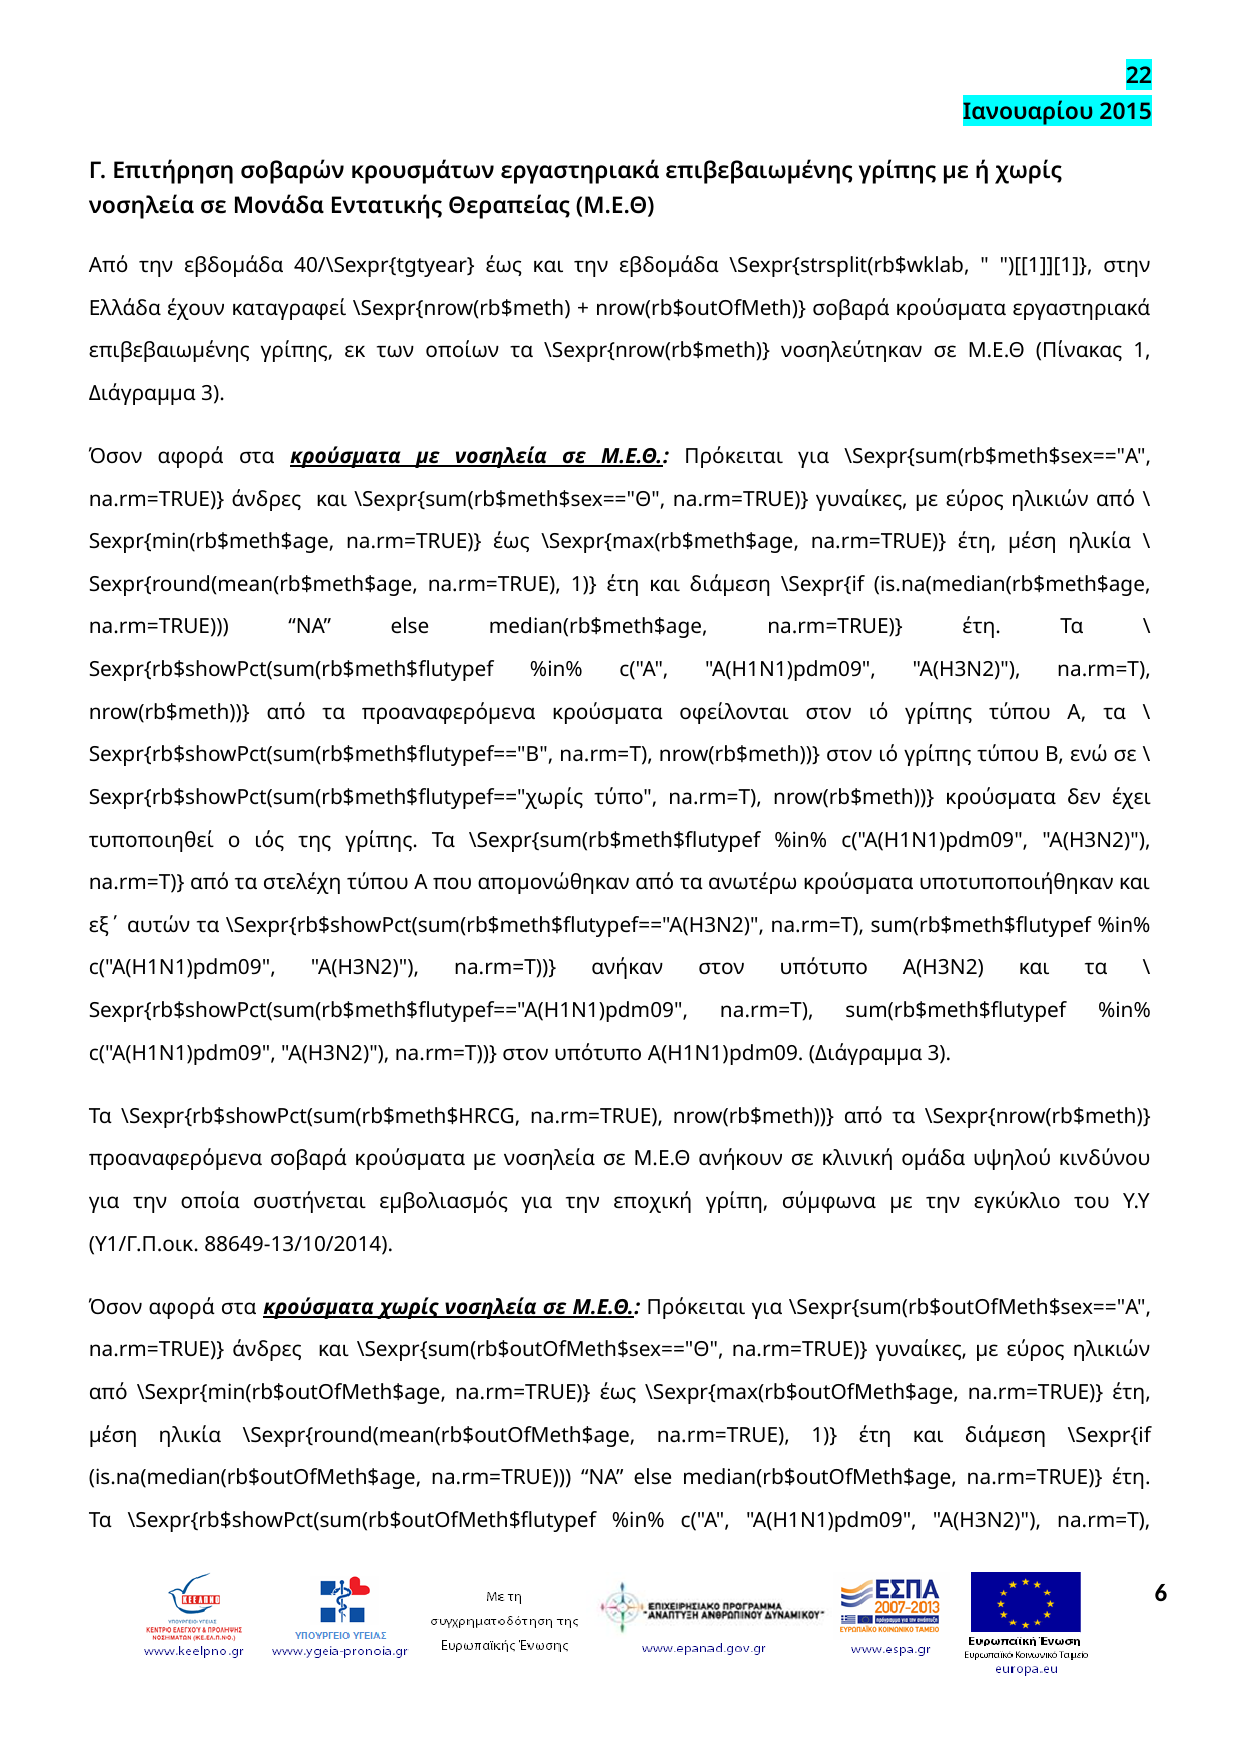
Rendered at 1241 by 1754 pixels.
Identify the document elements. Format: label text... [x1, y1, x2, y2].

picture [137, 1564, 1103, 1681]
text Όσον αφορά στα κρούσματα με νοσηλεία σε Μ.Ε.Θ.: Πρόκειται για \Sexpr{sum(rb$meth$sex=="Α", na.rm=TRUE)} άνδρες και \Sexpr{sum(rb$meth$sex=="Θ", na.rm=TRUE)} γυναίκες, με εύρος ηλικιών από \Sexpr{min(rb$meth$age, na.rm=TRUE)} έως \Sexpr{max(rb$meth$age, na.rm=TRUE)} έτη, μέση ηλικία \Sexpr{round(mean(rb$meth$age, na.rm=TRUE), 1)} έτη και διάμεση \Sexpr{if (is.na(median(rb$meth$age, na.rm=TRUE))) “NA” else median(rb$meth$age, na.rm=TRUE)} έτη. Τα \Sexpr{rb$showPct(sum(rb$meth$flutypef %in% c("A", "A(H1N1)pdm09", "A(H3N2)"), na.rm=T), nrow(rb$meth))} από τα προαναφερόμενα κρούσματα οφείλονται στον ιό γρίπης τύπου Α, τα \Sexpr{rb$showPct(sum(rb$meth$flutypef=="B", na.rm=T), nrow(rb$meth))} στον ιό γρίπης τύπου Β, ενώ σε \Sexpr{rb$showPct(sum(rb$meth$flutypef=="χωρίς τύπο", na.rm=T), nrow(rb$meth))} κρούσματα δεν έχει τυποποιηθεί ο ιός της γρίπης. Τα \Sexpr{sum(rb$meth$flutypef %in% c("A(H1N1)pdm09", "A(H3N2)"), na.rm=T)} από τα στελέχη τύπου Α που απομονώθηκαν από τα ανωτέρω κρούσματα υποτυποποιήθηκαν και εξ΄ αυτών τα \Sexpr{rb$showPct(sum(rb$meth$flutypef=="A(H3N2)", na.rm=T), sum(rb$meth$flutypef %in% c("A(H1N1)pdm09", "A(H3N2)"), na.rm=T))} ανήκαν στον υπότυπο Α(Η3Ν2) και τα \Sexpr{rb$showPct(sum(rb$meth$flutypef=="A(H1N1)pdm09", na.rm=T), sum(rb$meth$flutypef %in% c("A(H1N1)pdm09", "A(H3N2)"), na.rm=T))} στον υπότυπο Α(Η1Ν1)pdm09. (Διάγραμμα 3). [88, 441, 1152, 1066]
text Τα \Sexpr{rb$showPct(sum(rb$meth$HRCG, na.rm=TRUE), nrow(rb$meth))} από τα \Sexpr{nrow(rb$meth)} προαναφερόμενα σοβαρά κρούσματα με νοσηλεία σε Μ.Ε.Θ ανήκουν σε κλινική ομάδα υψηλού κινδύνου για την οποία συστήνεται εμβολιασμός για την εποχική γρίπη, σύμφωνα με την εγκύκλιο του Υ.Υ (Υ1/Γ.Π.οικ. 88649-13/10/2014). [88, 1101, 1152, 1257]
subtitle Γ. Επιτήρηση σοβαρών κρουσμάτων εργαστηριακά επιβεβαιωμένης γρίπης με ή χωρίς νοσηλεία σε Μονάδα Εντατικής Θεραπείας (Μ.Ε.Θ) [88, 153, 1152, 221]
text Από την εβδομάδα 40/\Sexpr{tgtyear} έως και την εβδομάδα \Sexpr{strsplit(rb$wklab, " ")[[1]][1]}, στην Ελλάδα έχουν καταγραφεί \Sexpr{nrow(rb$meth) + nrow(rb$outOfMeth)} σοβαρά κρούσματα εργαστηριακά επιβεβαιωμένης γρίπης, εκ των οποίων τα \Sexpr{nrow(rb$meth)} νοσηλεύτηκαν σε Μ.Ε.Θ (Πίνακας 1, Διάγραμμα 3). [88, 250, 1152, 406]
text Όσον αφορά στα κρούσματα χωρίς νοσηλεία σε Μ.Ε.Θ.: Πρόκειται για \Sexpr{sum(rb$outOfMeth$sex=="Α", na.rm=TRUE)} άνδρες και \Sexpr{sum(rb$outOfMeth$sex=="Θ", na.rm=TRUE)} γυναίκες, με εύρος ηλικιών από \Sexpr{min(rb$outOfMeth$age, na.rm=TRUE)} έως \Sexpr{max(rb$outOfMeth$age, na.rm=TRUE)} έτη, μέση ηλικία \Sexpr{round(mean(rb$outOfMeth$age, na.rm=TRUE), 1)} έτη και διάμεση \Sexpr{if (is.na(median(rb$outOfMeth$age, na.rm=TRUE))) “NA” else median(rb$outOfMeth$age, na.rm=TRUE)} έτη. Τα \Sexpr{rb$showPct(sum(rb$outOfMeth$flutypef %in% c("A", "A(H1N1)pdm09", "A(H3N2)"), na.rm=T), [88, 1292, 1152, 1533]
